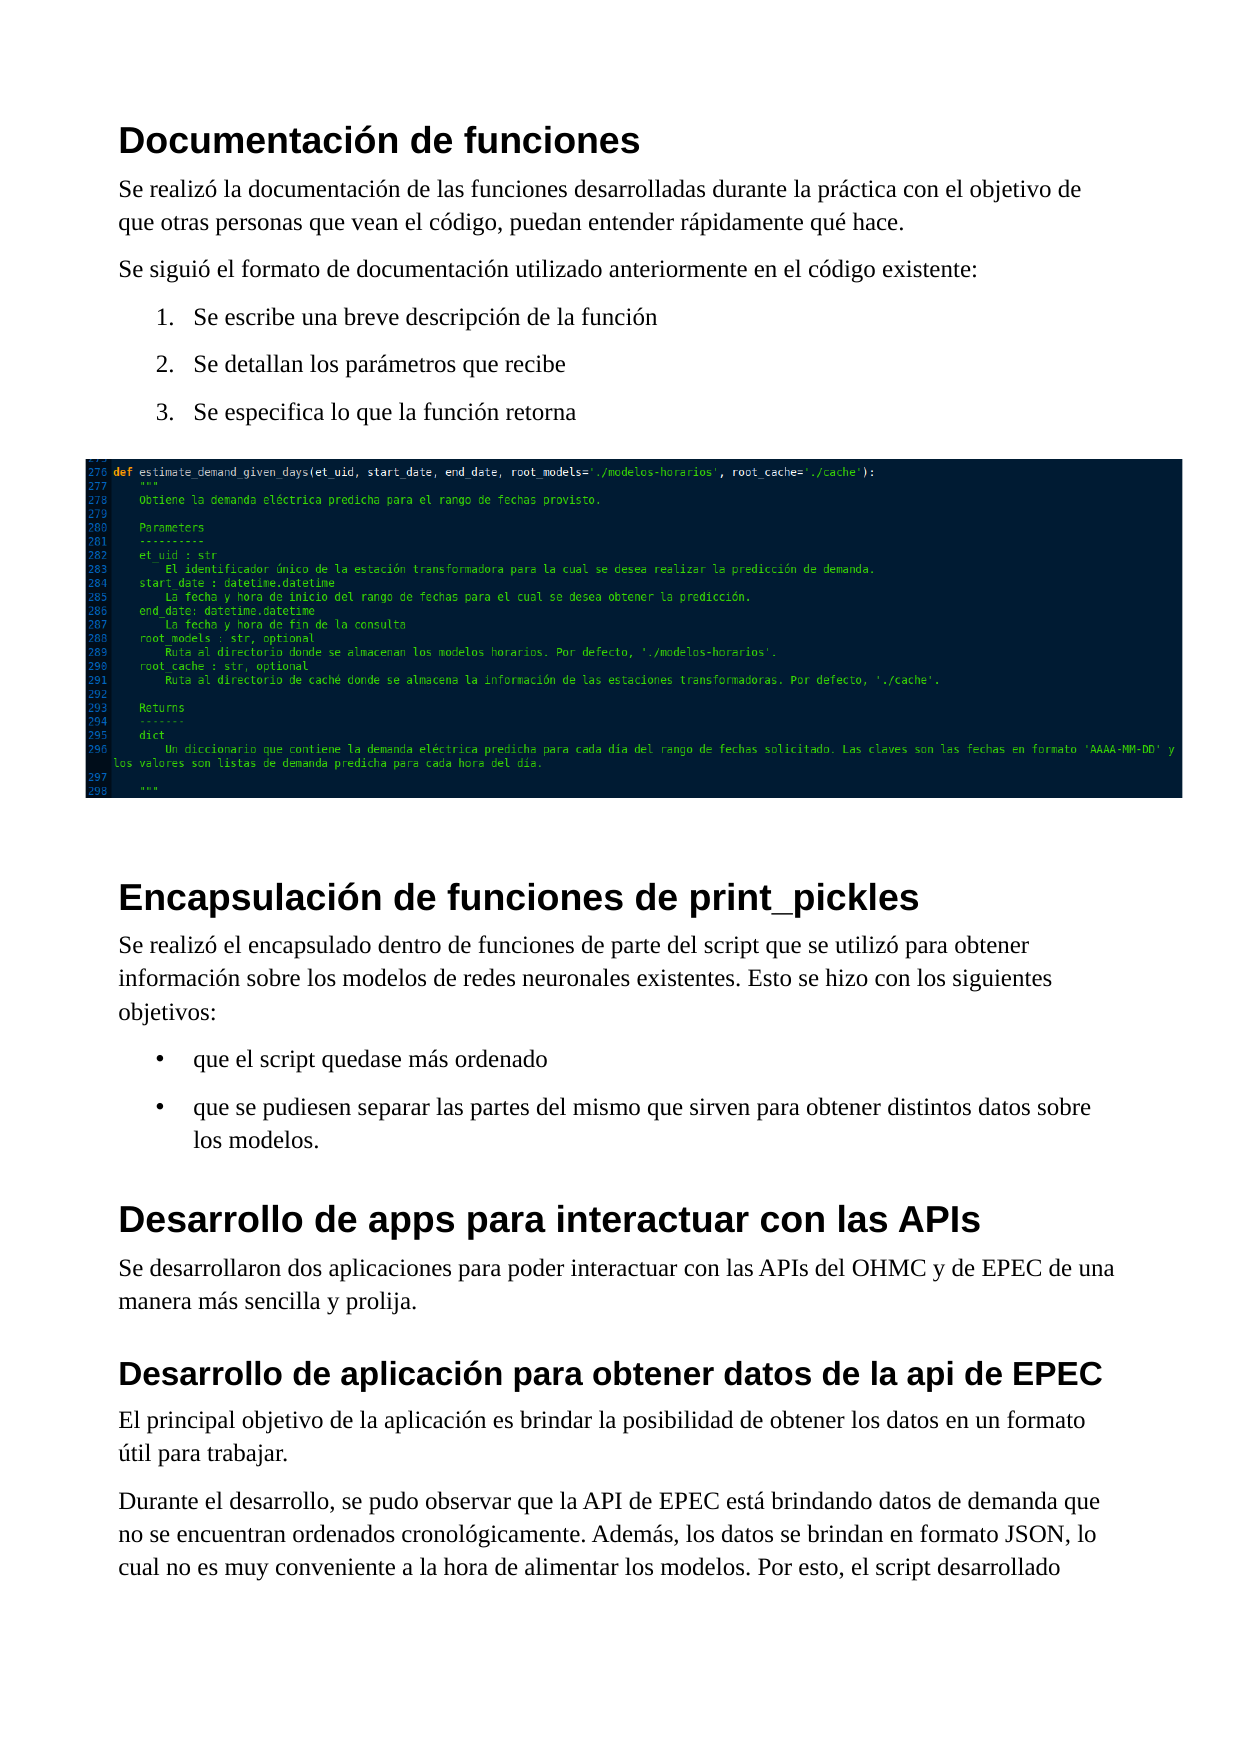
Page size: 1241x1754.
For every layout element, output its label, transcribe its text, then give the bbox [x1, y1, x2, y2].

text Durante el desarrollo, se pudo observar que la API de EPEC está brindando datos de demanda que no se encuentran ordenados cronológicamente. Además, los datos se brindan en formato JSON, lo cual no es muy conveniente a la hora de alimentar los modelos. Por esto, el script desarrollado [118, 1486, 1122, 1581]
text Se siguió el formato de documentación utilizado anteriormente en el código existente: [118, 254, 1122, 283]
subtitle Encapsulación de funciones de print_pickles [118, 875, 1122, 918]
list que se pudiesen separar las partes del mismo que sirven para obtener distintos datos sobre los modelos. [156, 1092, 1122, 1153]
subtitle Desarrollo de apps para interactuar con las APIs [118, 1197, 1122, 1241]
list Se especifica lo que la función retorna [156, 397, 1122, 426]
text El principal objetivo de la aplicación es brindar la posibilidad de obtener los datos en un formato útil para trabajar. [118, 1405, 1122, 1467]
text Se desarrollaron dos aplicaciones para poder interactuar con las APIs del OHMC y de EPEC de una manera más sencilla y prolija. [118, 1253, 1122, 1315]
list Se detallan los parámetros que recibe [156, 349, 1122, 378]
list Se escribe una breve descripción de la función [156, 302, 1122, 331]
subtitle Documentación de funciones [118, 118, 1122, 161]
subtitle Desarrollo de aplicación para obtener datos de la api de EPEC [118, 1354, 1122, 1393]
text Se realizó la documentación de las funciones desarrolladas durante la práctica con el objetivo de que otras personas que vean el código, puedan entender rápidamente qué hace. [118, 174, 1122, 236]
text Se realizó el encapsulado dentro de funciones de parte del script que se utilizó para obtener información sobre los modelos de redes neuronales existentes. Esto se hizo con los siguientes objetivos: [118, 931, 1122, 1025]
list que el script quedase más ordenado [156, 1044, 1122, 1073]
picture [85, 459, 1183, 798]
